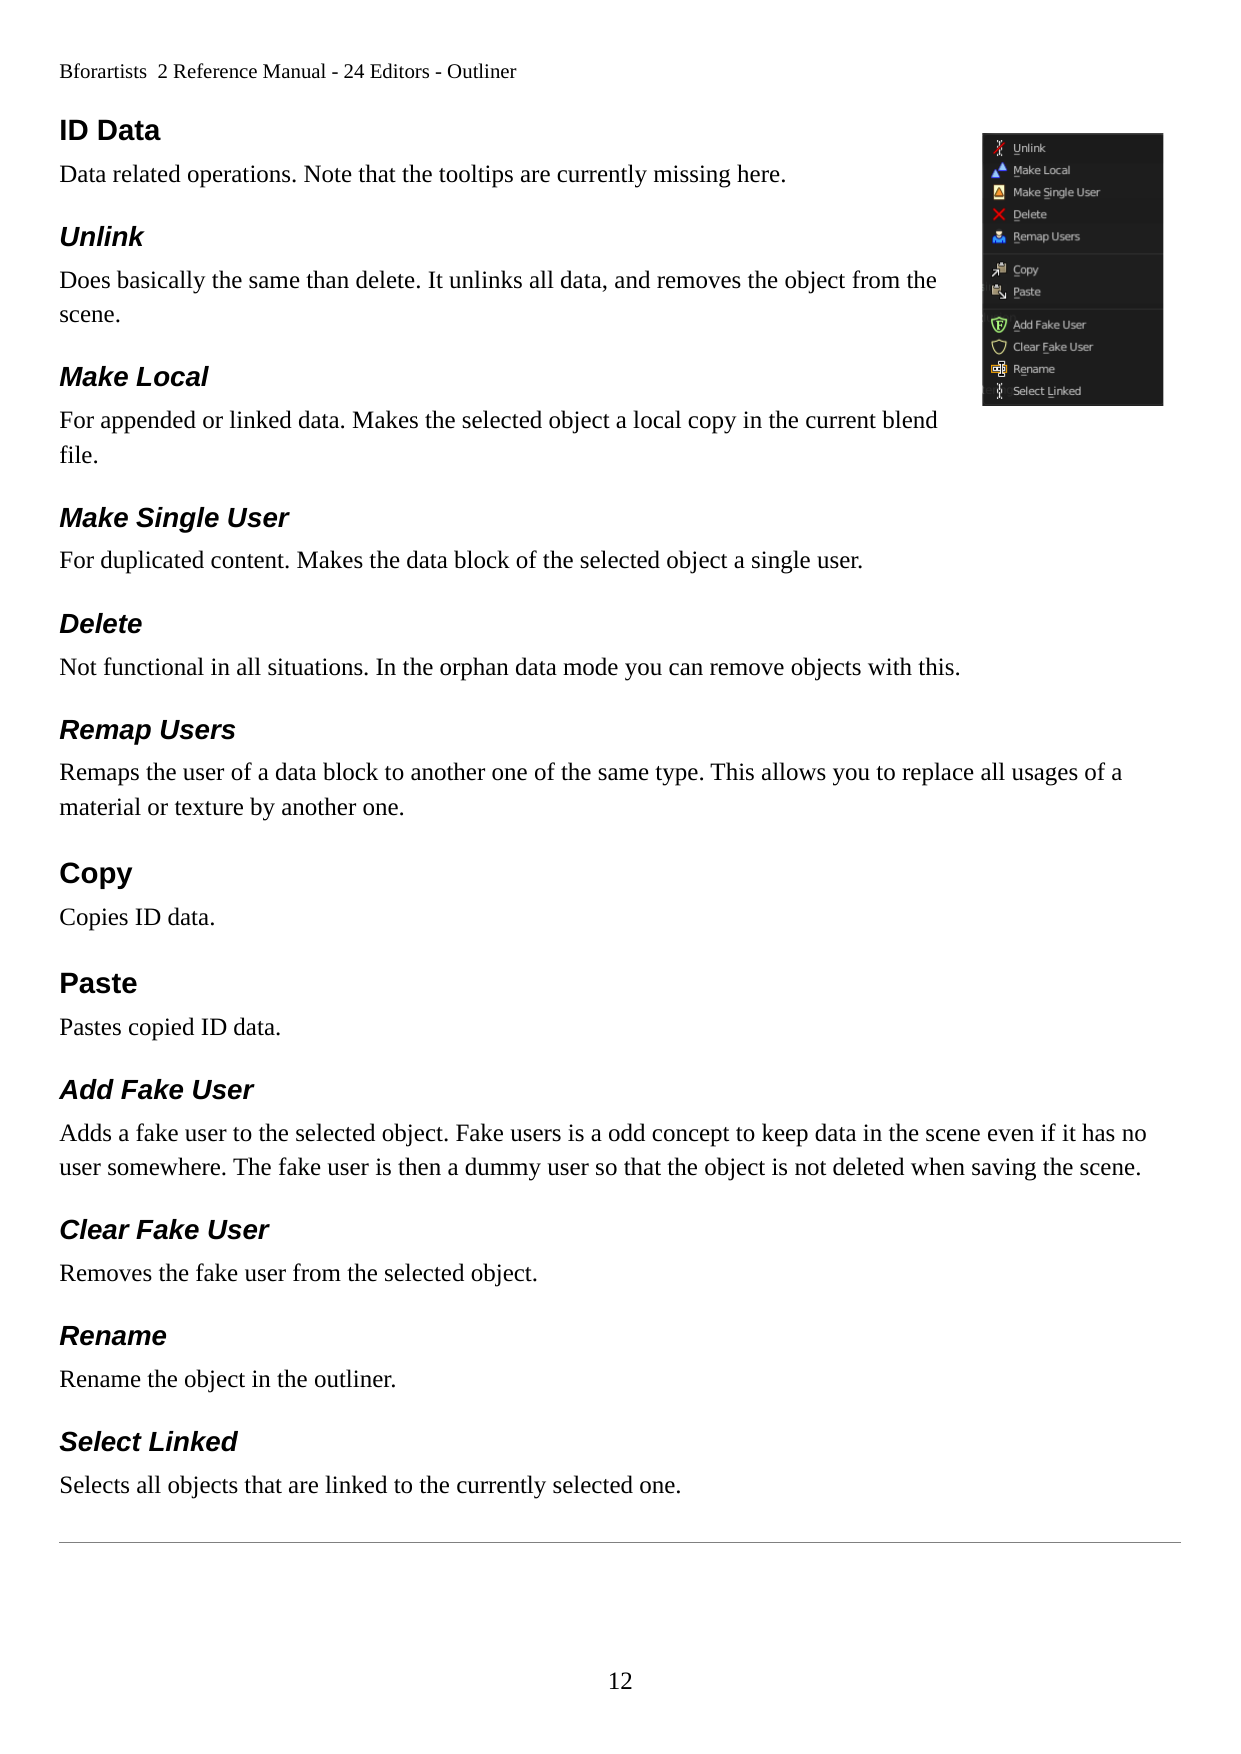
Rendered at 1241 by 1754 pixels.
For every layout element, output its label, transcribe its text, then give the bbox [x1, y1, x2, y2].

text Remaps the user of a data block to another one of the same type. This allows you to replace all usages of a material or texture by another one. [59, 757, 1181, 821]
subtitle Paste [59, 966, 1181, 999]
subtitle Copy [59, 856, 1181, 889]
text Removes the fake user from the selected object. [59, 1258, 1181, 1287]
subtitle [1164, 220, 1181, 252]
subtitle Make Single User [59, 501, 1181, 533]
subtitle Rename [59, 1320, 1181, 1352]
subtitle Select Linked [59, 1426, 1181, 1457]
text Adds a fake user to the selected object. Fake users is a odd concept to keep data in the scene even if it has no user somewhere. The fake user is then a dummy user so that the object is not deleted when saving the scene. [59, 1118, 1181, 1181]
picture [982, 133, 1164, 406]
text For duplicated content. Makes the data block of the selected object a single user. [59, 546, 1181, 574]
subtitle Remap Users [59, 713, 1181, 745]
subtitle Clear Fake User [59, 1214, 1181, 1246]
text Selects all objects that are linked to the currently selected one. [59, 1470, 1181, 1499]
text Copies ID data. [59, 902, 1181, 931]
text For appended or linked data. Makes the selected object a local copy in the current blend file. [59, 405, 1181, 468]
subtitle Make Local [59, 361, 982, 393]
text Pastes copied ID data. [59, 1012, 1181, 1041]
text Rename the object in the outliner. [59, 1364, 1181, 1393]
text Not functional in all situations. In the orphan data mode you can remove objects with this. [59, 652, 1181, 680]
subtitle ID Data [59, 113, 1181, 146]
subtitle Add Fake User [59, 1073, 1181, 1105]
text Does basically the same than delete. It unlinks all data, and removes the object from the scene. [59, 265, 982, 328]
text Data related operations. Note that the tooltips are currently missing here. [59, 159, 982, 188]
subtitle Delete [59, 607, 1181, 639]
subtitle Unlink [59, 220, 982, 252]
subtitle [1164, 361, 1181, 393]
